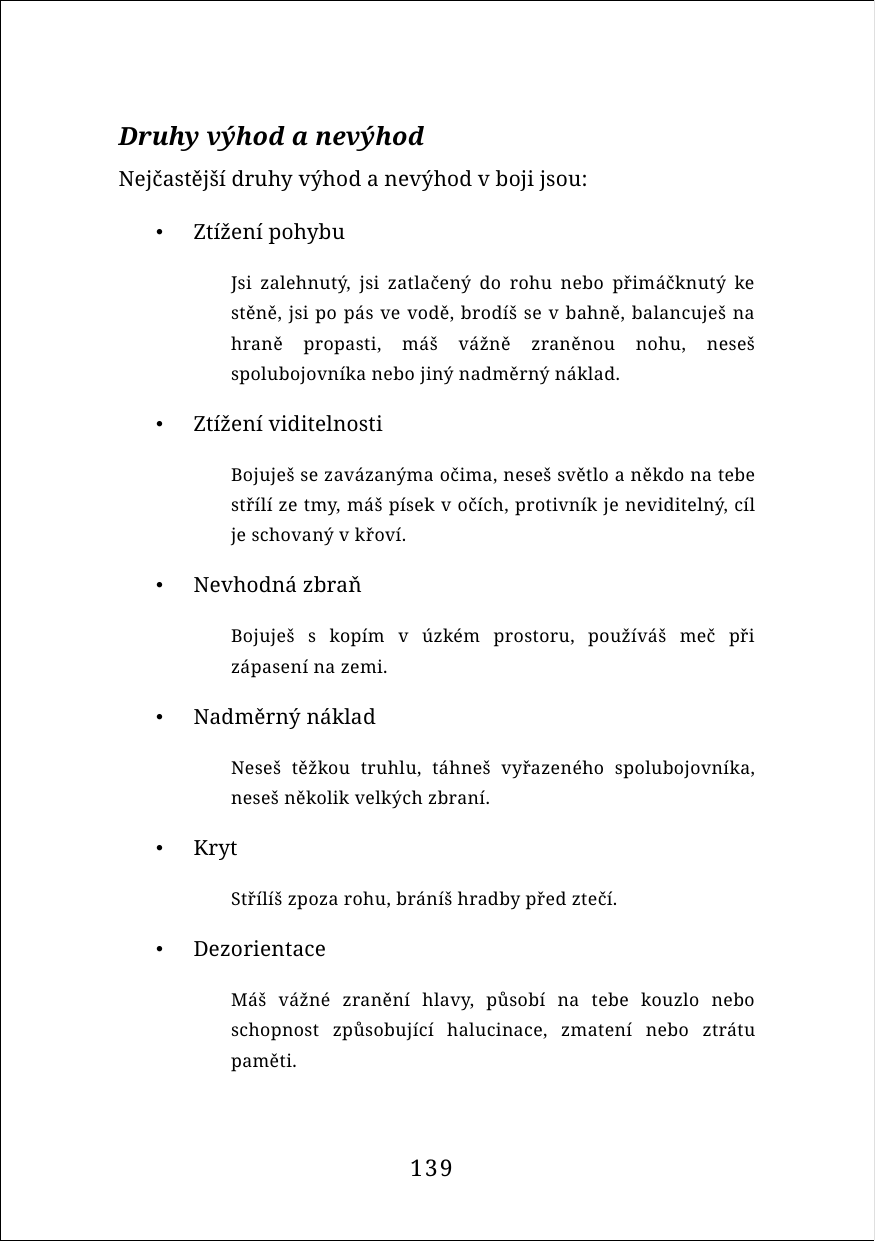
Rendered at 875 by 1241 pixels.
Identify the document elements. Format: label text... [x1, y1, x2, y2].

list Bojuješ se zavázanýma očima, neseš světlo a někdo na tebe střílí ze tmy, máš písek v očích, protivník je neviditelný, cíl je schovaný v křoví. [193, 462, 756, 547]
list Nevhodná zbraň [156, 571, 756, 599]
list Nadměrný náklad [156, 702, 756, 730]
list Jsi zalehnutý, jsi zatlačený do rohu nebo přimáčknutý ke stěně, jsi po pás ve vodě, brodíš se v bahně, balancuješ na hraně propasti, máš vážně zraněnou nohu, neseš spolubojovníka nebo jiný nadměrný náklad. [193, 271, 756, 385]
subtitle Druhy výhod a nevýhod [118, 118, 756, 152]
list Dezorientace [156, 934, 756, 963]
list Střílíš zpoza rohu, bráníš hradby před ztečí. [193, 887, 756, 911]
list Ztížení pohybu [156, 217, 756, 246]
list Kryt [156, 833, 756, 862]
list Neseš těžkou truhlu, táhneš vyřazeného spolubojovníka, neseš několik velkých zbraní. [193, 755, 756, 809]
list Máš vážné zranění hlavy, působí na tebe kouzlo nebo schopnost způsobující halucinace, zmatení nebo ztrátu paměti. [193, 988, 756, 1072]
text Nejčastější druhy výhod a nevýhod v boji jsou: [118, 164, 756, 192]
list Ztížení viditelnosti [156, 409, 756, 437]
list Bojuješ s kopím v úzkém prostoru, používáš meč při zápasení na zemi. [193, 624, 756, 678]
